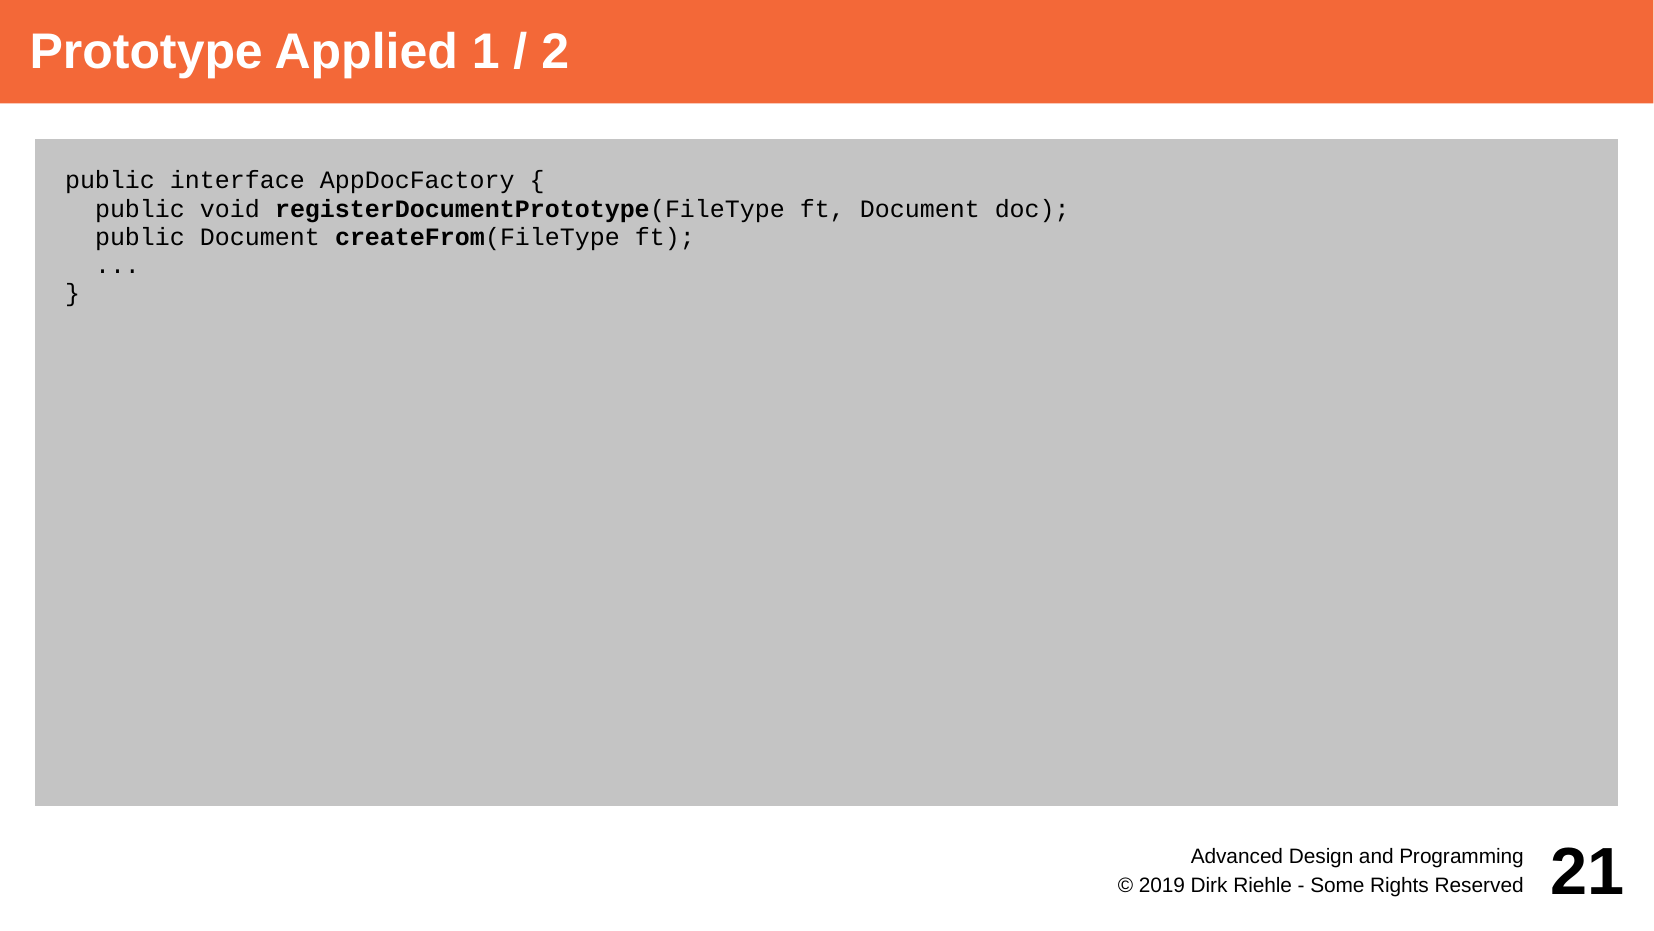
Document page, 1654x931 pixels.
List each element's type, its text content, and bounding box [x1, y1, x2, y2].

title Prototype Applied 1 / 2 [0, 0, 1654, 104]
list public interface AppDocFactory { public void registerDocumentPrototype(FileType ft, Document doc); public Document createFrom(FileType ft); ... } [29, 132, 1625, 813]
